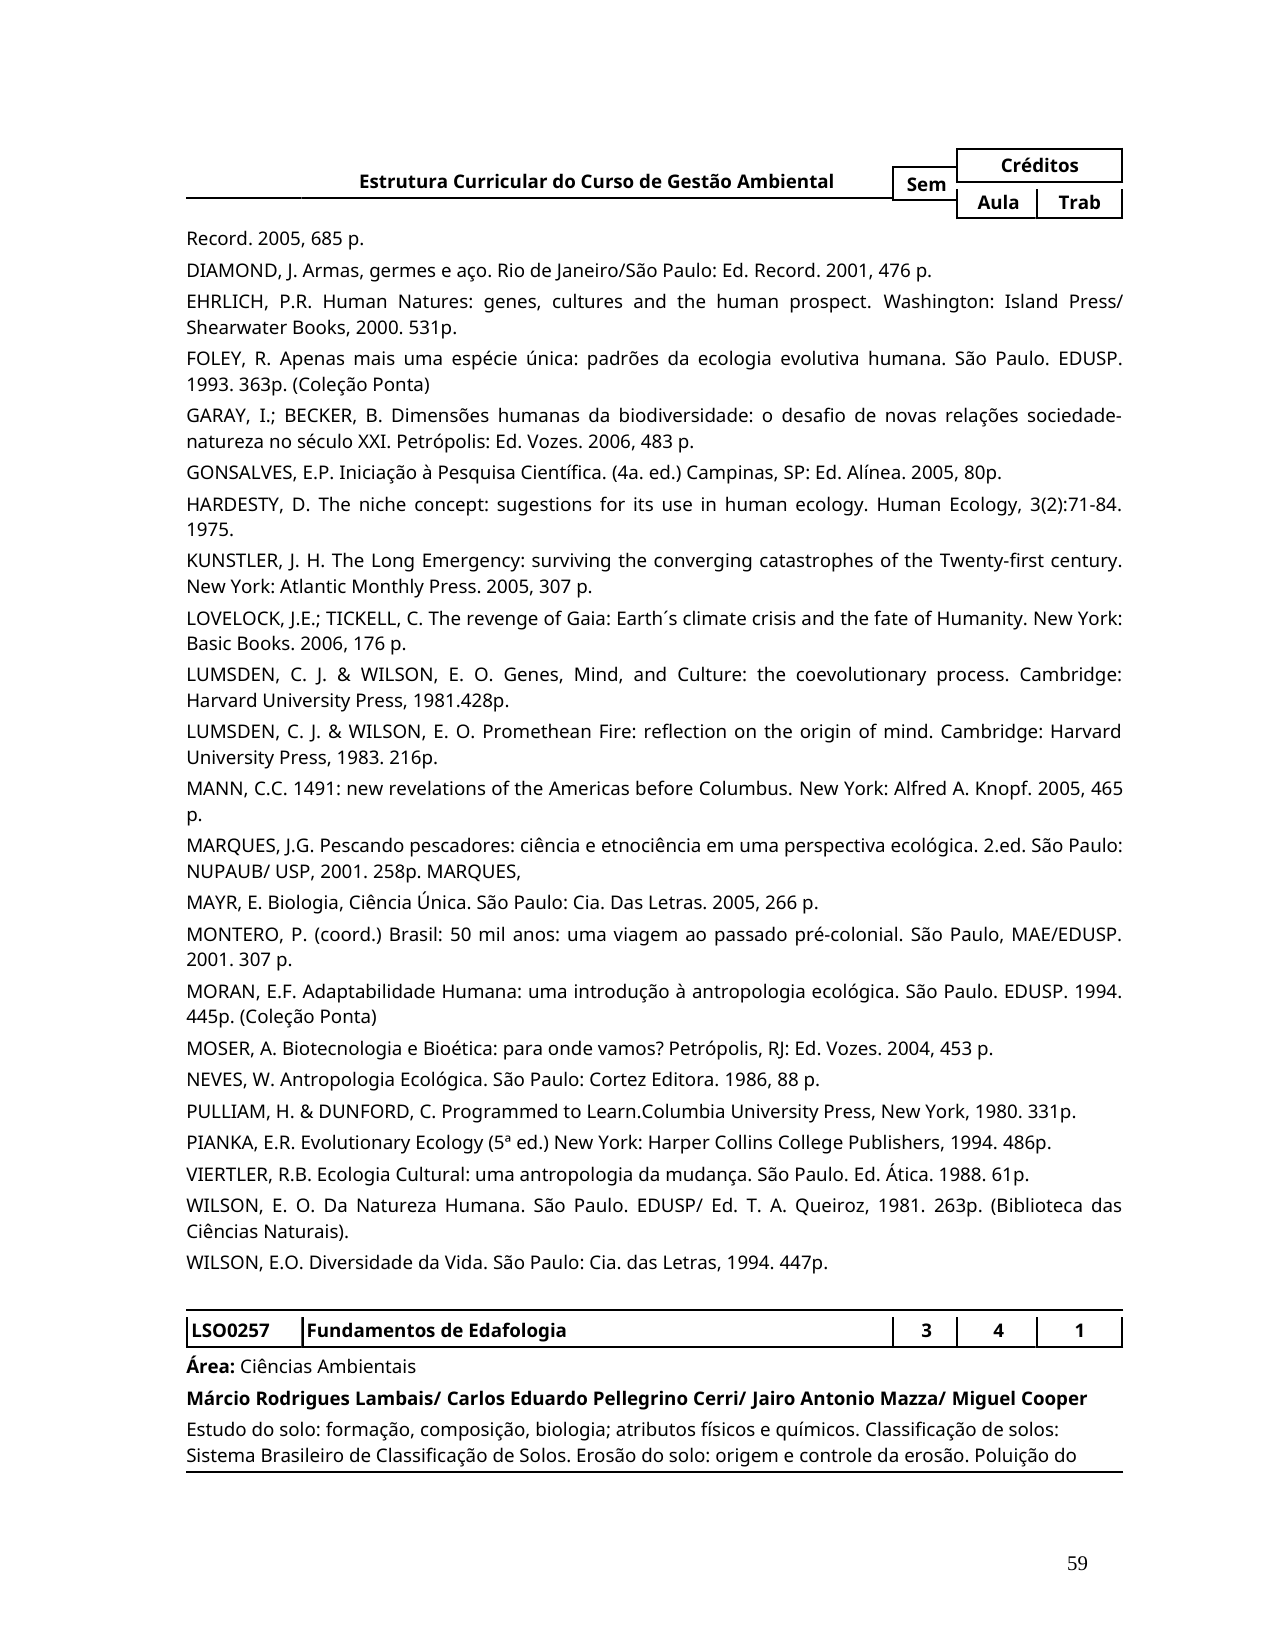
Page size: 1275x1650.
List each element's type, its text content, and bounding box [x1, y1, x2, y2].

table_cell [186, 1348, 301, 1354]
table_cell 1 [1038, 1317, 1121, 1346]
table_cell Fundamentos de Edafologia [304, 1317, 892, 1346]
table_cell 3 [894, 1317, 956, 1346]
table_header Sem [894, 168, 956, 199]
table_cell [892, 1348, 956, 1354]
table_header [301, 199, 892, 226]
table_cell [956, 219, 1036, 226]
table_header Créditos [958, 150, 1121, 181]
table_cell [1036, 219, 1123, 226]
table_cell [956, 1348, 1036, 1354]
table_cell LSO0257 [188, 1317, 301, 1346]
table_cell Record. 2005, 685 p. DIAMOND, J. Armas, germes e aço. Rio de Janeiro/São Paulo: Ed. Record. 2001, 476 p. EHRLICH, P.R. Human Natures: genes, cultures and the human prospect. Washington: Island Press/ Shearwater Books, 2000. 531p. FOLEY, R. Apenas mais uma espécie única: padrões da ecologia evolutiva humana. São Paulo. EDUSP. 1993. 363p. (Coleção Ponta) GARAY, I.; BECKER, B. Dimensões humanas da biodiversidade: o desafio de novas relações sociedade-natureza no século XXI. Petrópolis: Ed. Vozes. 2006, 483 p. GONSALVES, E.P. Iniciação à Pesquisa Científica. (4a. ed.) Campinas, SP: Ed. Alínea. 2005, 80p. HARDESTY, D. The niche concept: sugestions for its use in human ecology. Human Ecology, 3(2):71-84. 1975. KUNSTLER, J. H. The Long Emergency: surviving the converging catastrophes of the Twenty-first century. New York: Atlantic Monthly Press. 2005, 307 p. LOVELOCK, J.E.; TICKELL, C. The revenge of Gaia: Earth´s climate crisis and the fate of Humanity. New York: Basic Books. 2006, 176 p. LUMSDEN, C. J. & WILSON, E. O. Genes, Mind, and Culture: the coevolutionary process. Cambridge: Harvard University Press, 1981.428p. LUMSDEN, C. J. & WILSON, E. O. Promethean Fire: reflection on the origin of mind. Cambridge: Harvard University Press, 1983. 216p. MANN, C.C. 1491: new revelations of the Americas before Columbus. New York: Alfred A. Knopf. 2005, 465 p. MARQUES, J.G. Pescando pescadores: ciência e etnociência em uma perspectiva ecológica. 2.ed. São Paulo: NUPAUB/ USP, 2001. 258p. MARQUES, MAYR, E. Biologia, Ciência Única. São Paulo: Cia. Das Letras. 2005, 266 p. MONTERO, P. (coord.) Brasil: 50 mil anos: uma viagem ao passado pré-colonial. São Paulo, MAE/EDUSP. 2001. 307 p. MORAN, E.F. Adaptabilidade Humana: uma introdução à antropologia ecológica. São Paulo. EDUSP. 1994. 445p. (Coleção Ponta) MOSER, A. Biotecnologia e Bioética: para onde vamos? Petrópolis, RJ: Ed. Vozes. 2004, 453 p. NEVES, W. Antropologia Ecológica. São Paulo: Cortez Editora. 1986, 88 p. PULLIAM, H. & DUNFORD, C. Programmed to Learn.Columbia University Press, New York, 1980. 331p. PIANKA, E.R. Evolutionary Ecology (5ª ed.) New York: Harper Collins College Publishers, 1994. 486p. VIERTLER, R.B. Ecologia Cultural: uma antropologia da mudança. São Paulo. Ed. Ática. 1988. 61p. WILSON, E. O. Da Natureza Humana. São Paulo. EDUSP/ Ed. T. A. Queiroz, 1981. 263p. (Biblioteca das Ciências Naturais). WILSON, E.O. Diversidade da Vida. São Paulo: Cia. das Letras, 1994. 447p. [186, 226, 1123, 1309]
table_cell 4 [958, 1317, 1036, 1346]
table_cell Trab [1038, 189, 1121, 217]
table_cell Área: Ciências Ambientais Márcio Rodrigues Lambais/ Carlos Eduardo Pellegrino Cerri/ Jairo Antonio Mazza/ Miguel Cooper Estudo do solo: formação, composição, biologia; atributos físicos e químicos. Classificação de solos: Sistema Brasileiro de Classificação de Solos. Erosão do solo: origem e controle da erosão. Poluição do [186, 1354, 1123, 1471]
table_header [186, 148, 301, 197]
table_header Estrutura Curricular do Curso de Gestão Ambiental [301, 148, 892, 197]
table_header [956, 183, 1123, 189]
table_header [186, 199, 301, 226]
table_header [892, 201, 956, 226]
table_cell [301, 1348, 892, 1354]
table_cell Aula [958, 189, 1036, 217]
table_header [892, 148, 956, 166]
table_cell [1036, 1348, 1123, 1354]
